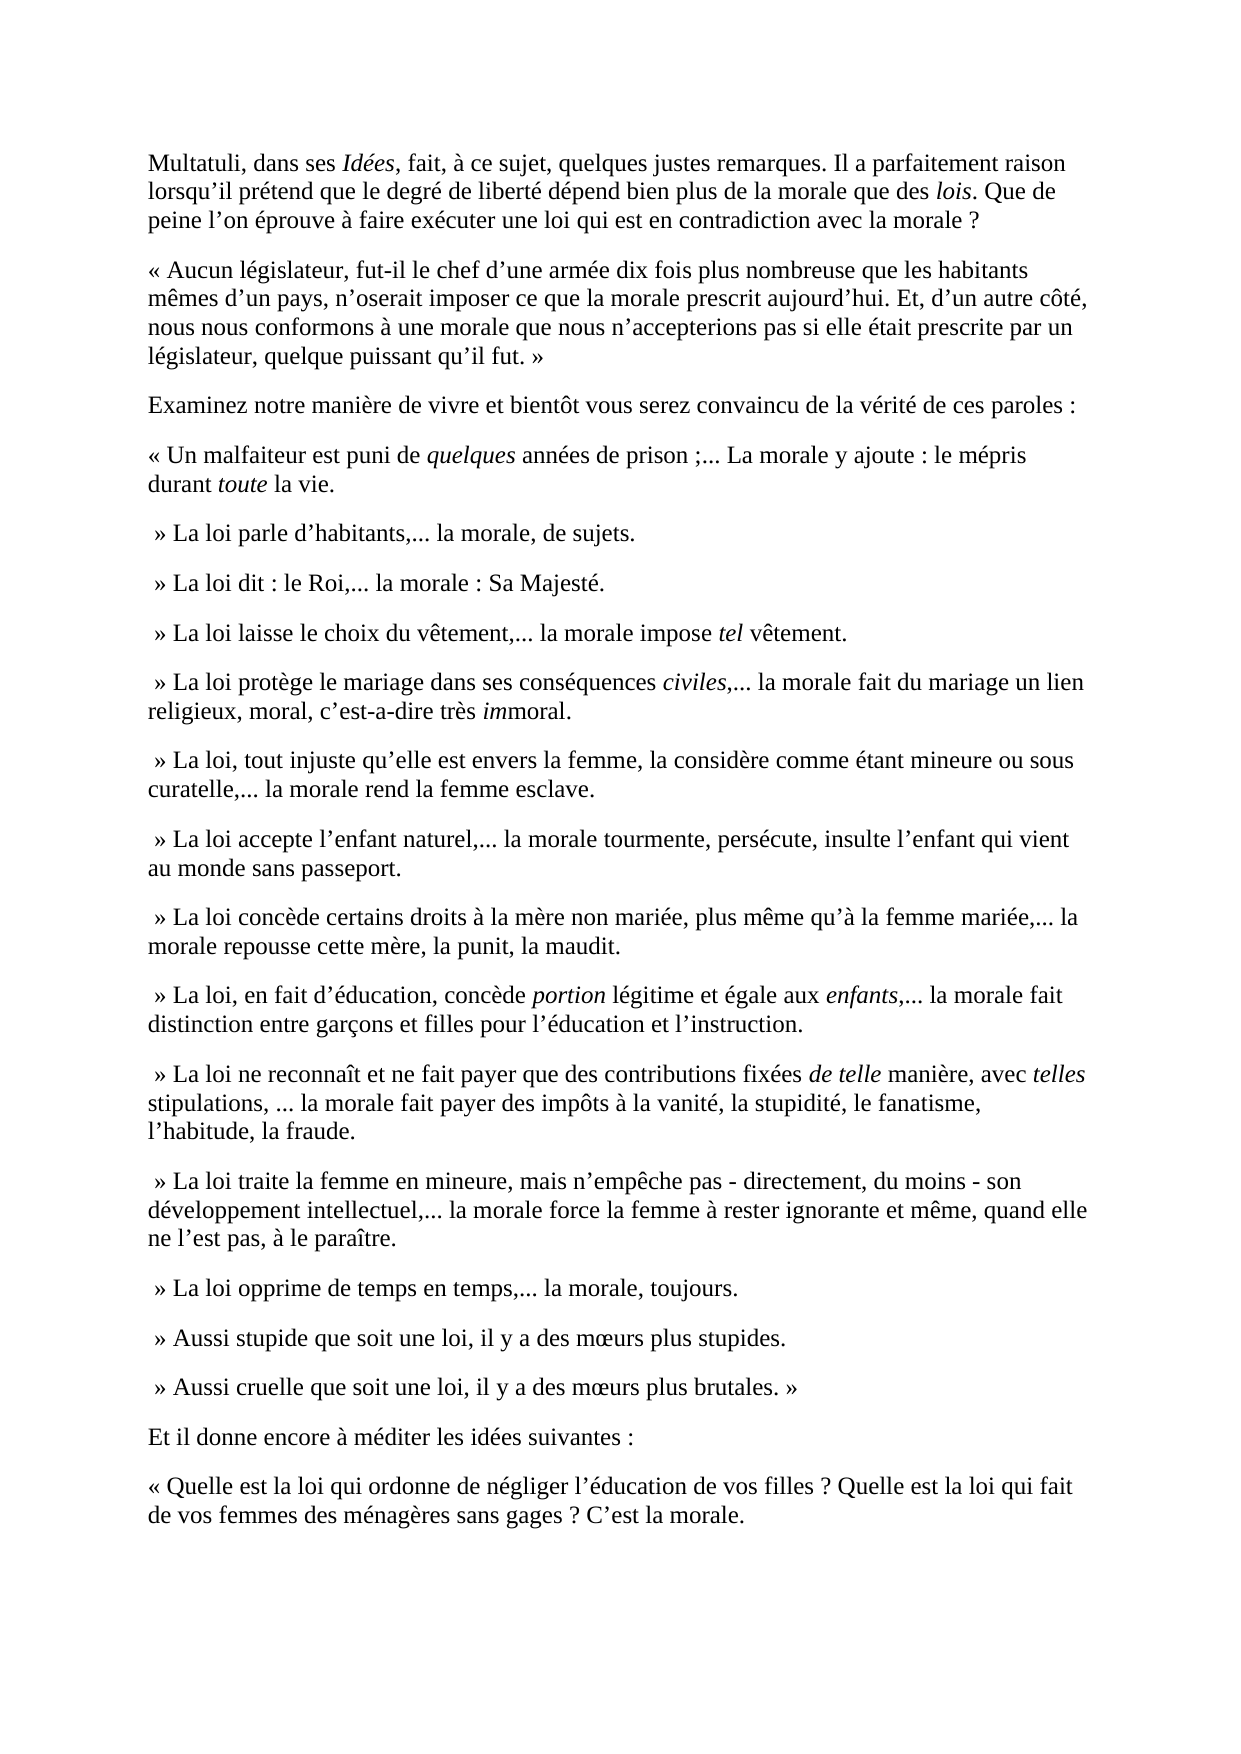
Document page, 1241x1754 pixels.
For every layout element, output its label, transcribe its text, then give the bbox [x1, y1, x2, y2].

text « Aucun législateur, fut-il le chef d’une armée dix fois plus nombreuse que les habitants mêmes d’un pays, n’oserait imposer ce que la morale prescrit aujourd’hui. Et, d’un autre côté, nous nous conformons à une morale que nous n’accepterions pas si elle était prescrite par un législateur, quelque puissant qu’il fut. » [148, 255, 1093, 370]
text Multatuli, dans ses Idées, fait, à ce sujet, quelques justes remarques. Il a parfaitement raison lorsqu’il prétend que le degré de liberté dépend bien plus de la morale que des lois. Que de peine l’on éprouve à faire exécuter une loi qui est en contradiction avec la morale ? [148, 148, 1093, 234]
text » La loi, tout injuste qu’elle est envers la femme, la considère comme étant mineure ou sous curatelle,... la morale rend la femme esclave. [148, 746, 1093, 803]
text » La loi, en fait d’éducation, concède portion légitime et égale aux enfants,... la morale fait distinction entre garçons et filles pour l’éducation et l’instruction. [148, 981, 1093, 1038]
text » La loi dit : le Roi,... la morale : Sa Majesté. [148, 568, 1093, 597]
text » Aussi cruelle que soit une loi, il y a des mœurs plus brutales. » [148, 1372, 1093, 1401]
text Examinez notre manière de vivre et bientôt vous serez convaincu de la vérité de ces paroles : [148, 391, 1093, 419]
text « Un malfaiteur est puni de quelques années de prison ;... La morale y ajoute : le mépris durant toute la vie. [148, 440, 1093, 498]
text » Aussi stupide que soit une loi, il y a des mœurs plus stupides. [148, 1323, 1093, 1351]
text » La loi traite la femme en mineure, mais n’empêche pas - directement, du moins - son développement intellectuel,... la morale force la femme à rester ignorante et même, quand elle ne l’est pas, à le paraître. [148, 1166, 1093, 1252]
text Et il donne encore à méditer les idées suivantes : [148, 1422, 1093, 1451]
text » La loi laisse le choix du vêtement,... la morale impose tel vêtement. [148, 618, 1093, 646]
text » La loi accepte l’enfant naturel,... la morale tourmente, persécute, insulte l’enfant qui vient au monde sans passeport. [148, 824, 1093, 881]
text » La loi concède certains droits à la mère non mariée, plus même qu’à la femme mariée,... la morale repousse cette mère, la punit, la maudit. [148, 902, 1093, 960]
text » La loi ne reconnaît et ne fait payer que des contributions fixées de telle manière, avec telles stipulations, ... la morale fait payer des impôts à la vanité, la stupidité, le fanatisme, l’habitude, la fraude. [148, 1059, 1093, 1145]
text « Quelle est la loi qui ordonne de négliger l’éducation de vos filles ? Quelle est la loi qui fait de vos femmes des ménagères sans gages ? C’est la morale. [148, 1471, 1093, 1529]
text » La loi protège le mariage dans ses conséquences civiles,... la morale fait du mariage un lien religieux, moral, c’est-a-dire très immoral. [148, 667, 1093, 725]
text » La loi opprime de temps en temps,... la morale, toujours. [148, 1273, 1093, 1302]
text » La loi parle d’habitants,... la morale, de sujets. [148, 518, 1093, 547]
